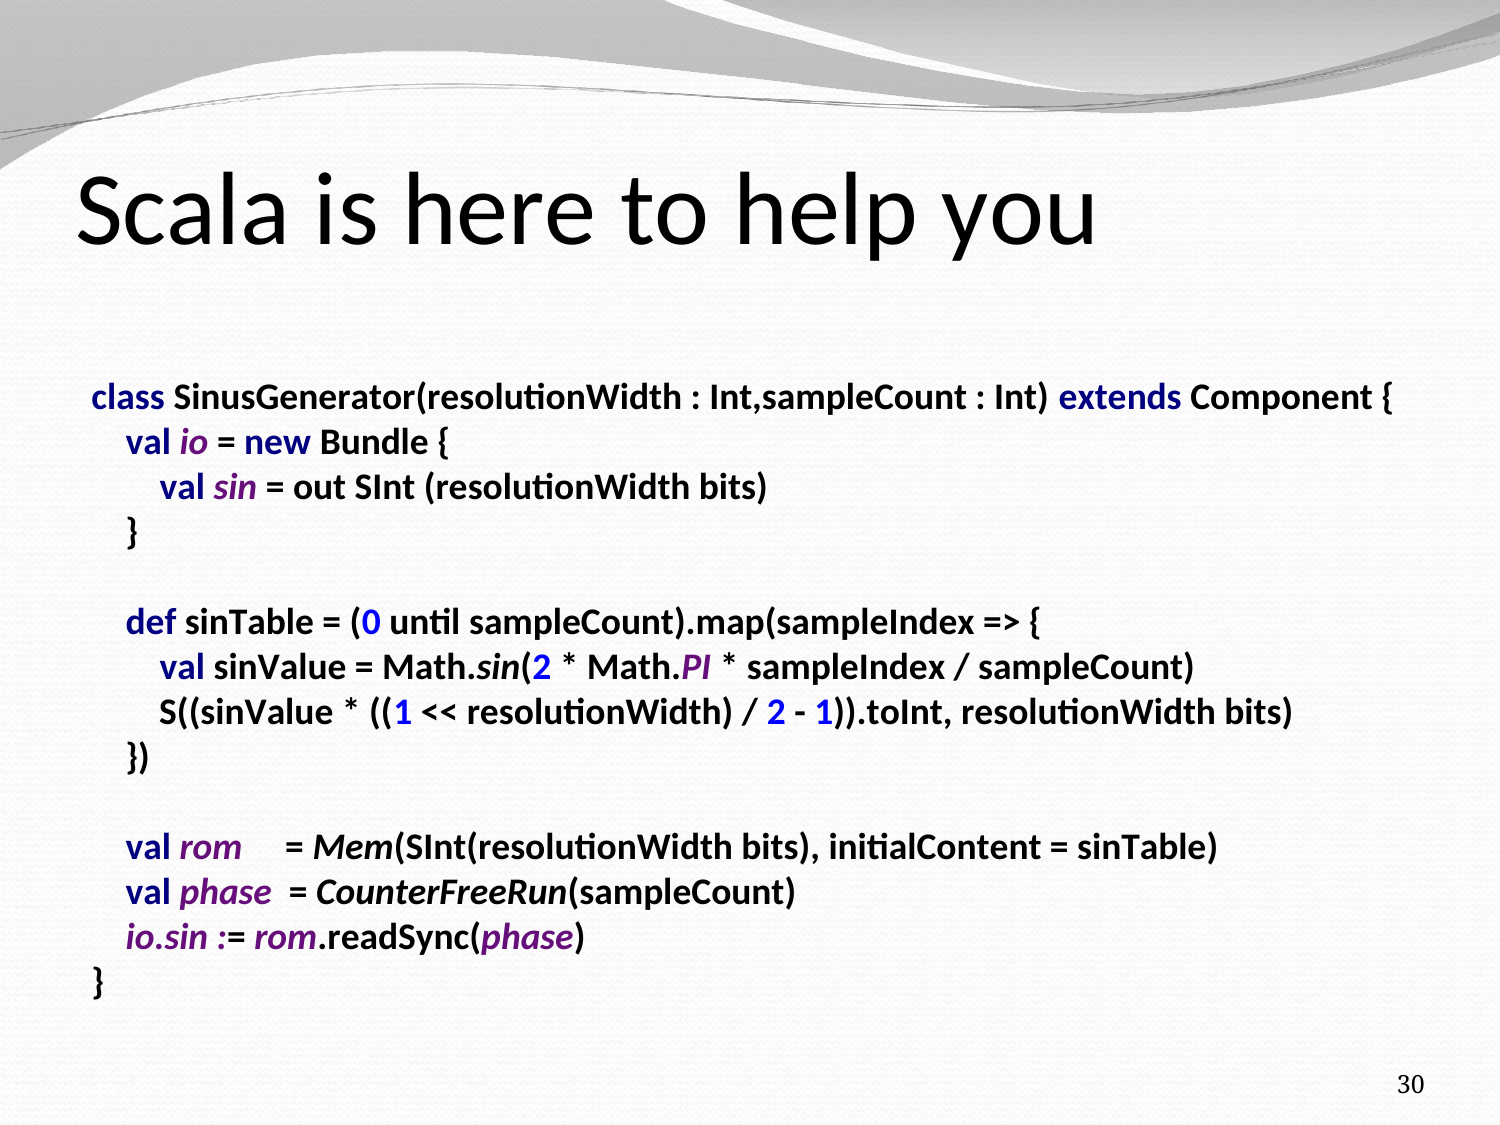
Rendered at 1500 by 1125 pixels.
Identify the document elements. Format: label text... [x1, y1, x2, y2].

text_box class SinusGenerator(resolutionWidth : Int,sampleCount : Int) extends Component { val io = new Bundle { val sin = out SInt (resolutionWidth bits) } def sinTable = (0 until sampleCount).map(sampleIndex => { val sinValue = Math.sin(2 * Math.PI * sampleIndex / sampleCount) S((sinValue * ((1 << resolutionWidth) / 2 - 1)).toInt, resolutionWidth bits) }) val rom = Mem(SInt(resolutionWidth bits), initialContent = sinTable) val phase = CounterFreeRun(sampleCount) io.sin := rom.readSync(phase) } [76, 364, 1410, 1011]
text_box [1299, 1042, 1426, 1103]
picture [0, 0, 1500, 1125]
title Scala is here to help you [75, 78, 1426, 266]
